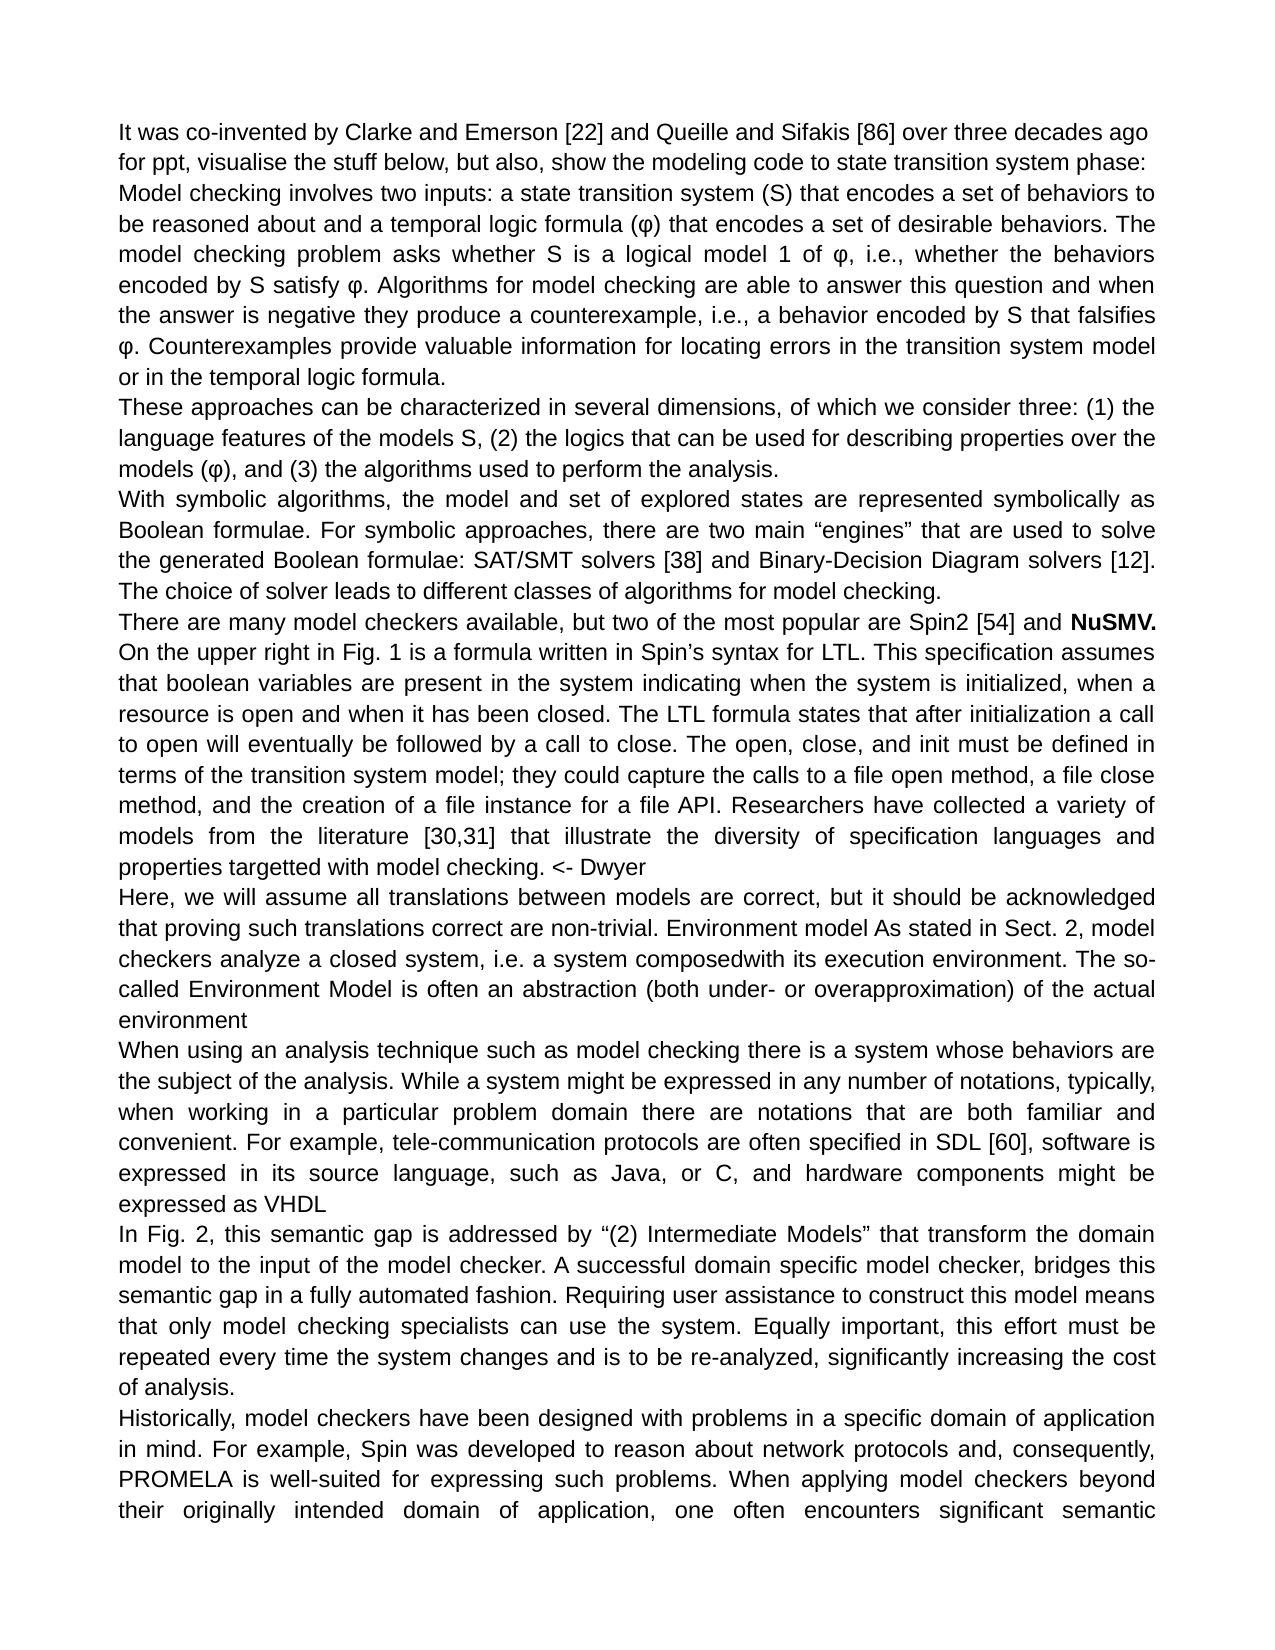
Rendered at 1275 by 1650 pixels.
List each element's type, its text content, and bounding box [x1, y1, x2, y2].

text Here, we will assume all translations between models are correct, but it should be acknowledged that proving such translations correct are non-trivial. Environment model As stated in Sect. 2, model checkers analyze a closed system, i.e. a system composedwith its execution environment. The so-called Environment Model is often an abstraction (both under- or overapproximation) of the actual environment [118, 884, 1157, 1033]
text There are many model checkers available, but two of the most popular are Spin2 [54] and NuSMV. On the upper right in Fig. 1 is a formula written in Spin’s syntax for LTL. This specification assumes that boolean variables are present in the system indicating when the system is initialized, when a resource is open and when it has been closed. The LTL formula states that after initialization a call to open will eventually be followed by a call to close. The open, close, and init must be defined in terms of the transition system model; they could capture the calls to a file open method, a file close method, and the creation of a file instance for a file API. Researchers have collected a variety of models from the literature [30,31] that illustrate the diversity of specification languages and properties targetted with model checking. <- Dwyer [118, 608, 1157, 880]
text When using an analysis technique such as model checking there is a system whose behaviors are the subject of the analysis. While a system might be expressed in any number of notations, typically, when working in a particular problem domain there are notations that are both familiar and convenient. For example, tele-communication protocols are often specified in SDL [60], software is expressed in its source language, such as Java, or C, and hardware components might be expressed as VHDL [118, 1037, 1157, 1217]
text for ppt, visualise the stuff below, but also, show the modeling code to state transition system phase: [118, 149, 1157, 176]
text Historically, model checkers have been designed with problems in a specific domain of application in mind. For example, Spin was developed to reason about network protocols and, consequently, PROMELA is well-suited for expressing such problems. When applying model checkers beyond their originally intended domain of application, one often encounters significant semantic [118, 1404, 1157, 1523]
text In Fig. 2, this semantic gap is addressed by “(2) Intermediate Models” that transform the domain model to the input of the model checker. A successful domain specific model checker, bridges this semantic gap in a fully automated fashion. Requiring user assistance to construct this model means that only model checking specialists can use the system. Equally important, this effort must be repeated every time the system changes and is to be re-analyzed, significantly increasing the cost of analysis. [118, 1221, 1157, 1401]
text It was co-invented by Clarke and Emerson [22] and Queille and Sifakis [86] over three decades ago [118, 118, 1157, 145]
text These approaches can be characterized in several dimensions, of which we consider three: (1) the language features of the models S, (2) the logics that can be used for describing properties over the models (φ), and (3) the algorithms used to perform the analysis. [118, 394, 1157, 482]
text With symbolic algorithms, the model and set of explored states are represented symbolically as Boolean formulae. For symbolic approaches, there are two main “engines” that are used to solve the generated Boolean formulae: SAT/SMT solvers [38] and Binary-Decision Diagram solvers [12]. The choice of solver leads to different classes of algorithms for model checking. [118, 486, 1157, 604]
text Model checking involves two inputs: a state transition system (S) that encodes a set of behaviors to be reasoned about and a temporal logic formula (φ) that encodes a set of desirable behaviors. The model checking problem asks whether S is a logical model 1 of φ, i.e., whether the behaviors encoded by S satisfy φ. Algorithms for model checking are able to answer this question and when the answer is negative they produce a counterexample, i.e., a behavior encoded by S that falsifies φ. Counterexamples provide valuable information for locating errors in the transition system model or in the temporal logic formula. [118, 179, 1157, 390]
